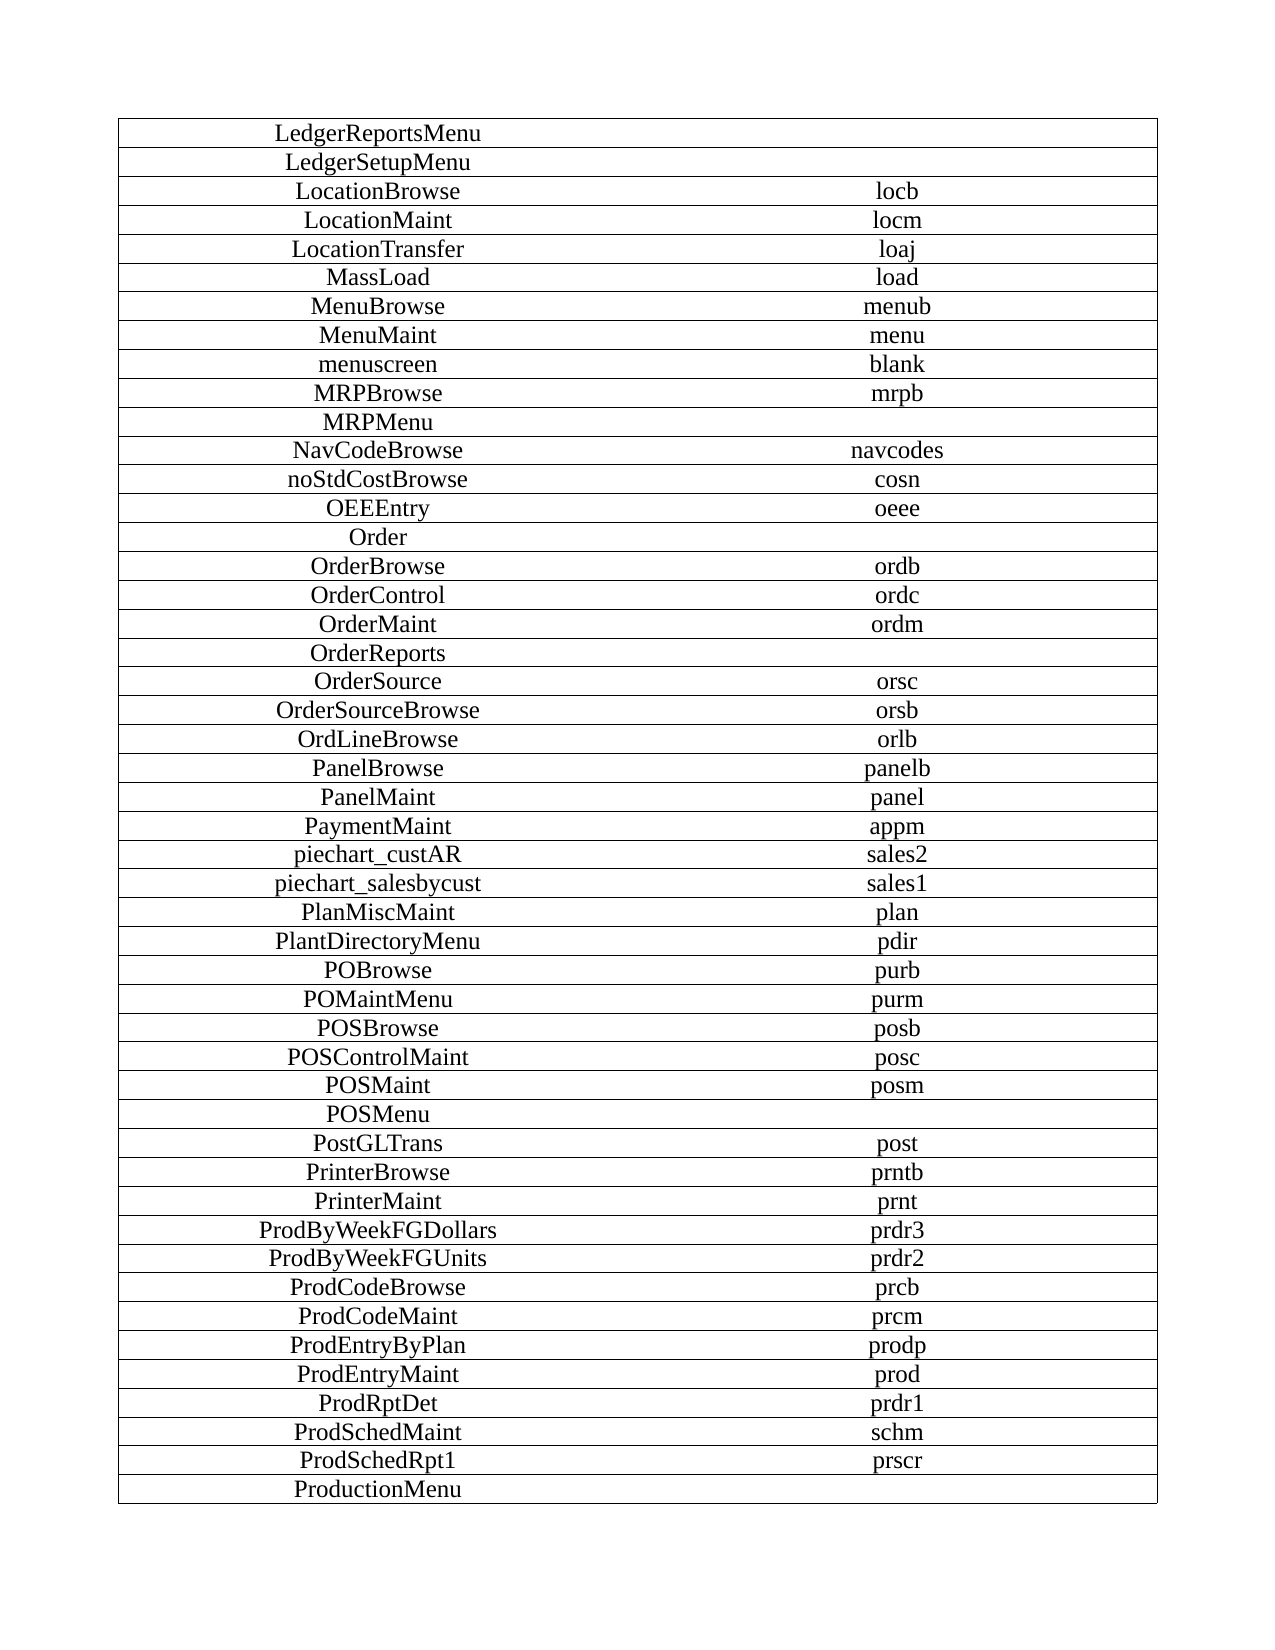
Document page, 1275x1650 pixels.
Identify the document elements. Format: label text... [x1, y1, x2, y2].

table_cell prdr3 [638, 1216, 1157, 1243]
table_cell pdir [638, 927, 1157, 955]
table_cell LedgerReportsMenu [119, 119, 637, 147]
table_cell OrderSourceBrowse [119, 696, 637, 724]
table_cell OrderSource [119, 667, 637, 695]
table_cell OrderMaint [119, 610, 637, 637]
table_cell OrderBrowse [119, 552, 637, 580]
table_cell prodp [638, 1331, 1157, 1359]
table_cell MRPBrowse [119, 379, 637, 407]
table_cell ProdRptDet [119, 1389, 637, 1417]
table_cell POBrowse [119, 956, 637, 984]
table_cell LocationBrowse [119, 177, 637, 205]
table_cell [638, 1475, 1157, 1503]
table_cell PlantDirectoryMenu [119, 927, 637, 955]
table_cell [638, 119, 1157, 147]
table_cell menu [638, 321, 1157, 349]
table_cell locm [638, 206, 1157, 233]
table_cell OrdLineBrowse [119, 725, 637, 753]
table_cell posc [638, 1042, 1157, 1070]
table_cell [638, 639, 1157, 666]
table_cell ProdByWeekFGDollars [119, 1216, 637, 1243]
table_cell PostGLTrans [119, 1129, 637, 1157]
table_cell prscr [638, 1446, 1157, 1474]
table_cell ProdByWeekFGUnits [119, 1245, 637, 1272]
table_cell ProdEntryByPlan [119, 1331, 637, 1359]
table_cell plan [638, 898, 1157, 926]
table_cell PrinterBrowse [119, 1158, 637, 1186]
table_cell panel [638, 783, 1157, 811]
table_cell ProdCodeMaint [119, 1302, 637, 1330]
table_cell piechart_custAR [119, 841, 637, 868]
table_cell purm [638, 985, 1157, 1013]
table_cell MRPMenu [119, 408, 637, 436]
table_cell [638, 408, 1157, 436]
table_cell piechart_salesbycust [119, 869, 637, 897]
table_cell prdr2 [638, 1245, 1157, 1272]
table_cell orsc [638, 667, 1157, 695]
table_cell PanelMaint [119, 783, 637, 811]
table_cell OrderReports [119, 639, 637, 666]
table_cell Order [119, 523, 637, 551]
table_cell prcb [638, 1273, 1157, 1301]
table_cell schm [638, 1418, 1157, 1445]
table_cell POSMaint [119, 1071, 637, 1099]
table_cell cosn [638, 465, 1157, 493]
table_cell post [638, 1129, 1157, 1157]
table_cell panelb [638, 754, 1157, 782]
table_cell noStdCostBrowse [119, 465, 637, 493]
table_cell PaymentMaint [119, 812, 637, 839]
table_cell POSControlMaint [119, 1042, 637, 1070]
table_cell OEEEntry [119, 494, 637, 522]
table_cell NavCodeBrowse [119, 437, 637, 464]
table_cell prntb [638, 1158, 1157, 1186]
table_cell mrpb [638, 379, 1157, 407]
table_cell orlb [638, 725, 1157, 753]
table_cell LocationMaint [119, 206, 637, 233]
table_cell MassLoad [119, 264, 637, 291]
table_cell ProductionMenu [119, 1475, 637, 1503]
table_cell [638, 148, 1157, 176]
table_cell oeee [638, 494, 1157, 522]
table_cell posm [638, 1071, 1157, 1099]
table_cell ProdEntryMaint [119, 1360, 637, 1388]
table_cell purb [638, 956, 1157, 984]
table_cell sales1 [638, 869, 1157, 897]
table_cell ordb [638, 552, 1157, 580]
table_cell load [638, 264, 1157, 291]
table_cell PlanMiscMaint [119, 898, 637, 926]
table_cell prnt [638, 1187, 1157, 1214]
table_cell menub [638, 292, 1157, 320]
table_cell OrderControl [119, 581, 637, 609]
table_cell POSMenu [119, 1100, 637, 1128]
table_cell navcodes [638, 437, 1157, 464]
table_cell LedgerSetupMenu [119, 148, 637, 176]
table_cell MenuBrowse [119, 292, 637, 320]
table_cell locb [638, 177, 1157, 205]
table_cell prdr1 [638, 1389, 1157, 1417]
table_cell POMaintMenu [119, 985, 637, 1013]
table_cell sales2 [638, 841, 1157, 868]
table_cell ProdSchedMaint [119, 1418, 637, 1445]
table_cell appm [638, 812, 1157, 839]
table_cell prod [638, 1360, 1157, 1388]
table_cell [638, 1100, 1157, 1128]
table_cell LocationTransfer [119, 235, 637, 262]
table_cell prcm [638, 1302, 1157, 1330]
table_cell ProdCodeBrowse [119, 1273, 637, 1301]
table_cell PanelBrowse [119, 754, 637, 782]
table_cell menuscreen [119, 350, 637, 378]
table_cell loaj [638, 235, 1157, 262]
table_cell blank [638, 350, 1157, 378]
table_cell POSBrowse [119, 1014, 637, 1041]
table_cell orsb [638, 696, 1157, 724]
table_cell [638, 523, 1157, 551]
table_cell ordm [638, 610, 1157, 637]
table_cell posb [638, 1014, 1157, 1041]
table_cell PrinterMaint [119, 1187, 637, 1214]
table_cell MenuMaint [119, 321, 637, 349]
table_cell ProdSchedRpt1 [119, 1446, 637, 1474]
table_cell ordc [638, 581, 1157, 609]
